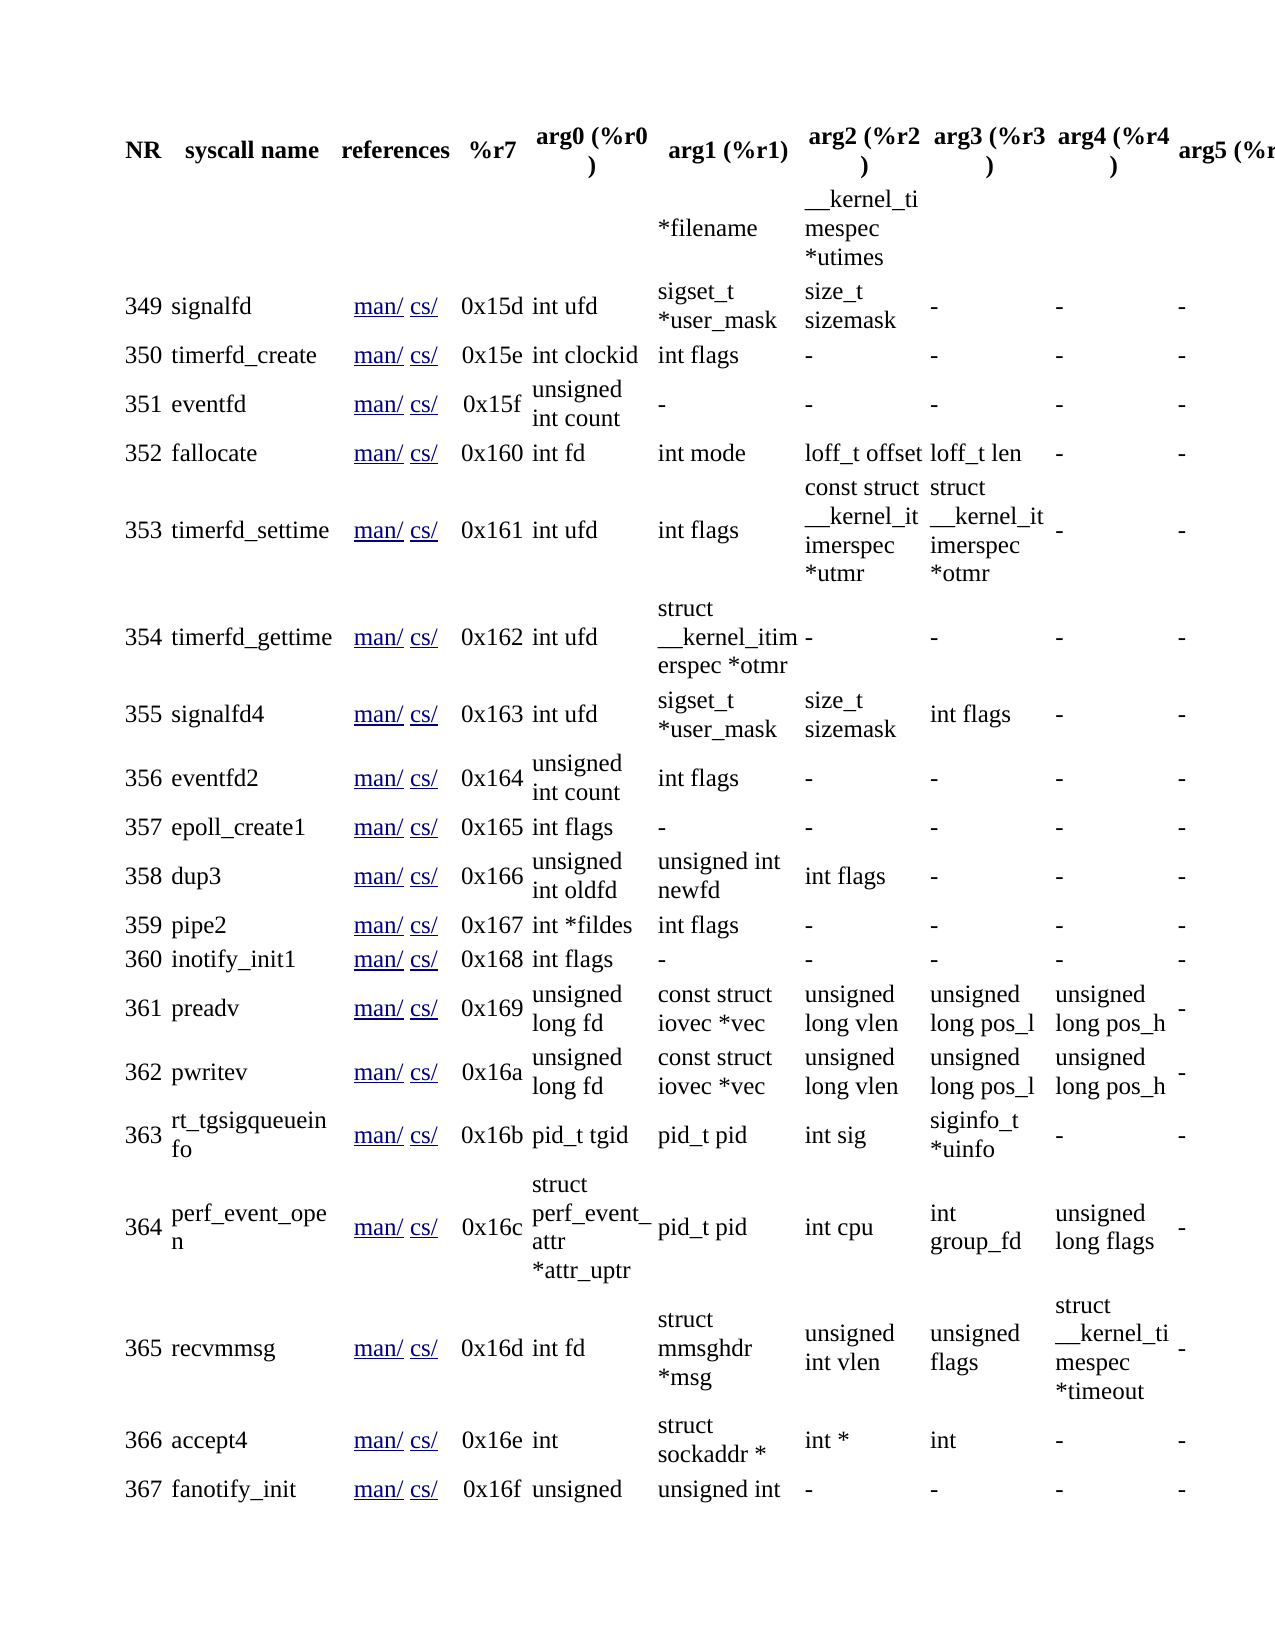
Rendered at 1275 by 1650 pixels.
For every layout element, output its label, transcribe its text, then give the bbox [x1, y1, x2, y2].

table_cell - [1052, 941, 1175, 976]
table_cell - [802, 590, 927, 682]
table_cell 365 [118, 1287, 168, 1408]
table_cell size_t sizemask [802, 682, 927, 746]
table_cell __kernel_timespec *utimes [802, 181, 927, 273]
table_cell const struct iovec *vec [655, 976, 802, 1039]
table_cell unsigned int [655, 1471, 802, 1506]
table_cell - [1052, 746, 1175, 809]
table_cell unsigned long pos_l [927, 976, 1052, 1039]
table_cell struct __kernel_timespec *timeout [1052, 1287, 1175, 1408]
table_cell struct mmsghdr *msg [655, 1287, 802, 1408]
table_cell 0x15d [455, 274, 529, 337]
table_cell eventfd2 [168, 746, 336, 809]
table_cell struct __kernel_itimerspec *otmr [927, 469, 1052, 590]
table_cell 0x15e [455, 337, 529, 371]
table_cell recvmmsg [168, 1287, 336, 1408]
table_cell 0x163 [455, 682, 529, 746]
table_cell 366 [118, 1408, 168, 1471]
table_cell - [927, 941, 1052, 976]
table_cell int clockid [529, 337, 655, 371]
table_cell unsigned long vlen [802, 1039, 927, 1103]
table_cell - [1175, 337, 1275, 371]
table_cell signalfd [168, 274, 336, 337]
table_cell 0x16d [455, 1287, 529, 1408]
table_cell int flags [655, 469, 802, 590]
table_cell - [927, 590, 1052, 682]
table_cell man/ cs/ [336, 844, 455, 907]
table_cell - [1052, 1103, 1175, 1166]
table_cell struct sockaddr * [655, 1408, 802, 1471]
table_cell 354 [118, 590, 168, 682]
table_cell dup3 [168, 844, 336, 907]
table_cell 361 [118, 976, 168, 1039]
table_cell - [1175, 435, 1275, 469]
table_cell 349 [118, 274, 168, 337]
table_cell int flags [529, 941, 655, 976]
table_cell 0x16b [455, 1103, 529, 1166]
table_header arg3 (%r3) [927, 118, 1052, 181]
table_cell int flags [529, 809, 655, 843]
table_cell int flags [655, 907, 802, 941]
table_cell int flags [927, 682, 1052, 746]
table_cell 0x16a [455, 1039, 529, 1103]
table_cell man/ cs/ [336, 1166, 455, 1287]
table_cell pwritev [168, 1039, 336, 1103]
table_cell int flags [655, 746, 802, 809]
table_cell int flags [655, 337, 802, 371]
table_cell 0x15f [455, 371, 529, 435]
table_cell - [802, 809, 927, 843]
table_cell man/ cs/ [336, 941, 455, 976]
table_cell - [1052, 1408, 1175, 1471]
table_cell accept4 [168, 1408, 336, 1471]
table_header arg1 (%r1) [655, 118, 802, 181]
table_cell man/ cs/ [336, 435, 455, 469]
table_cell unsigned long pos_h [1052, 976, 1175, 1039]
table_cell man/ cs/ [336, 590, 455, 682]
table_header arg0 (%r0) [529, 118, 655, 181]
table_header arg4 (%r4) [1052, 118, 1175, 181]
table_cell pid_t pid [655, 1103, 802, 1166]
table_cell - [1175, 274, 1275, 337]
table_cell int cpu [802, 1166, 927, 1287]
table_cell - [1175, 1408, 1275, 1471]
table_cell const struct iovec *vec [655, 1039, 802, 1103]
table_cell int ufd [529, 274, 655, 337]
table_cell - [1175, 181, 1275, 273]
table_cell unsigned long flags [1052, 1166, 1175, 1287]
table_cell timerfd_create [168, 337, 336, 371]
table_cell 358 [118, 844, 168, 907]
table_cell - [802, 941, 927, 976]
table_cell - [802, 371, 927, 435]
table_cell fallocate [168, 435, 336, 469]
table_cell - [927, 337, 1052, 371]
table_cell man/ cs/ [336, 1039, 455, 1103]
table_cell unsigned long fd [529, 976, 655, 1039]
table_cell int group_fd [927, 1166, 1052, 1287]
table_cell const struct __kernel_itimerspec *utmr [802, 469, 927, 590]
table_cell - [1052, 1471, 1175, 1506]
table_cell man/ cs/ [336, 469, 455, 590]
table_cell - [1052, 181, 1175, 273]
table_cell unsigned long pos_h [1052, 1039, 1175, 1103]
table_cell 360 [118, 941, 168, 976]
table_header NR [118, 118, 168, 181]
table_cell pipe2 [168, 907, 336, 941]
table_cell struct __kernel_itimerspec *otmr [655, 590, 802, 682]
table_cell - [1052, 371, 1175, 435]
table_cell - [1175, 844, 1275, 907]
table_cell 0x169 [455, 976, 529, 1039]
table_cell - [927, 371, 1052, 435]
table_cell unsigned long fd [529, 1039, 655, 1103]
table_cell int [529, 1408, 655, 1471]
table_cell - [1175, 371, 1275, 435]
table_cell 0x160 [455, 435, 529, 469]
table_cell timerfd_gettime [168, 590, 336, 682]
table_cell man/ cs/ [336, 809, 455, 843]
table_cell - [1175, 1039, 1275, 1103]
table_cell int *fildes [529, 907, 655, 941]
table_cell - [1175, 976, 1275, 1039]
table_cell - [1052, 907, 1175, 941]
table_cell 367 [118, 1471, 168, 1506]
table_cell 362 [118, 1039, 168, 1103]
table_cell int mode [655, 435, 802, 469]
table_cell - [802, 907, 927, 941]
table_cell 353 [118, 469, 168, 590]
table_cell preadv [168, 976, 336, 1039]
table_cell pid_t tgid [529, 1103, 655, 1166]
table_header arg2 (%r2) [802, 118, 927, 181]
table_cell inotify_init1 [168, 941, 336, 976]
table_cell 364 [118, 1166, 168, 1287]
table_cell unsigned flags [927, 1287, 1052, 1408]
table_cell - [1175, 746, 1275, 809]
table_cell - [1052, 435, 1175, 469]
table_cell - [1175, 1103, 1275, 1166]
table_cell 0x16c [455, 1166, 529, 1287]
table_cell 0x16f [455, 1471, 529, 1506]
table_cell man/ cs/ [336, 1408, 455, 1471]
table_header %r7 [455, 118, 529, 181]
table_cell epoll_create1 [168, 809, 336, 843]
table_cell 0x16e [455, 1408, 529, 1471]
table_cell man/ cs/ [336, 746, 455, 809]
table_cell - [1175, 1471, 1275, 1506]
table_cell int ufd [529, 469, 655, 590]
table_cell eventfd [168, 371, 336, 435]
table_cell man/ cs/ [336, 371, 455, 435]
table_cell - [1175, 1166, 1275, 1287]
table_cell *filename [655, 181, 802, 273]
table_cell 359 [118, 907, 168, 941]
table_cell man/ cs/ [336, 976, 455, 1039]
table_cell int sig [802, 1103, 927, 1166]
table_cell siginfo_t *uinfo [927, 1103, 1052, 1166]
table_cell 351 [118, 371, 168, 435]
table_cell man/ cs/ [336, 337, 455, 371]
table_cell unsigned int count [529, 746, 655, 809]
table_cell 352 [118, 435, 168, 469]
table_cell pid_t pid [655, 1166, 802, 1287]
table_cell unsigned int count [529, 371, 655, 435]
table_cell - [927, 844, 1052, 907]
table_cell perf_event_open [168, 1166, 336, 1287]
table_cell size_t sizemask [802, 274, 927, 337]
table_cell man/ cs/ [336, 907, 455, 941]
table_cell 355 [118, 682, 168, 746]
table_cell 0x165 [455, 809, 529, 843]
table_cell - [927, 274, 1052, 337]
table_cell - [1175, 907, 1275, 941]
table_cell - [927, 1471, 1052, 1506]
table_cell [168, 181, 336, 273]
table_cell rt_tgsigqueueinfo [168, 1103, 336, 1166]
table_cell man/ cs/ [336, 1287, 455, 1408]
table_cell timerfd_settime [168, 469, 336, 590]
table_cell [927, 181, 1052, 273]
table_cell 0x168 [455, 941, 529, 976]
table_cell loff_t offset [802, 435, 927, 469]
table_cell signalfd4 [168, 682, 336, 746]
table_cell int [927, 1408, 1052, 1471]
table_cell - [1052, 590, 1175, 682]
table_cell struct perf_event_attr *attr_uptr [529, 1166, 655, 1287]
table_cell man/ cs/ [336, 682, 455, 746]
table_cell 356 [118, 746, 168, 809]
table_cell unsigned long pos_l [927, 1039, 1052, 1103]
table_cell - [802, 746, 927, 809]
table_cell int flags [802, 844, 927, 907]
table_cell sigset_t *user_mask [655, 682, 802, 746]
table_cell 363 [118, 1103, 168, 1166]
table_cell - [927, 809, 1052, 843]
table_cell int * [802, 1408, 927, 1471]
table_cell int ufd [529, 682, 655, 746]
table_cell - [802, 1471, 927, 1506]
table_cell - [655, 809, 802, 843]
table_cell loff_t len [927, 435, 1052, 469]
table_cell - [802, 337, 927, 371]
table_cell unsigned int vlen [802, 1287, 927, 1408]
table_cell 0x166 [455, 844, 529, 907]
table_cell - [1175, 1287, 1275, 1408]
table_cell 350 [118, 337, 168, 371]
table_cell - [1175, 941, 1275, 976]
table_cell - [1052, 274, 1175, 337]
table_cell unsigned int newfd [655, 844, 802, 907]
table_cell unsigned [529, 1471, 655, 1506]
table_cell - [1175, 469, 1275, 590]
table_header arg5 (%r5) [1175, 118, 1275, 181]
table_cell int fd [529, 1287, 655, 1408]
table_cell - [1052, 844, 1175, 907]
table_cell [118, 181, 168, 273]
table_cell 0x164 [455, 746, 529, 809]
table_cell [455, 181, 529, 273]
table_cell - [1052, 809, 1175, 843]
table_cell int ufd [529, 590, 655, 682]
table_cell - [1052, 337, 1175, 371]
table_cell sigset_t *user_mask [655, 274, 802, 337]
table_cell - [1052, 682, 1175, 746]
table_cell unsigned int oldfd [529, 844, 655, 907]
table_cell 357 [118, 809, 168, 843]
table_cell man/ cs/ [336, 274, 455, 337]
table_cell 0x167 [455, 907, 529, 941]
table_cell - [1175, 590, 1275, 682]
table_cell - [655, 371, 802, 435]
table_cell unsigned long vlen [802, 976, 927, 1039]
table_cell - [1052, 469, 1175, 590]
table_cell 0x162 [455, 590, 529, 682]
table_cell int fd [529, 435, 655, 469]
table_cell man/ cs/ [336, 1103, 455, 1166]
table_cell - [1175, 809, 1275, 843]
table_header references [336, 118, 455, 181]
table_cell [529, 181, 655, 273]
table_cell fanotify_init [168, 1471, 336, 1506]
table_cell man/ cs/ [336, 1471, 455, 1506]
table_cell 0x161 [455, 469, 529, 590]
table_cell - [655, 941, 802, 976]
table_cell - [927, 746, 1052, 809]
table_header syscall name [168, 118, 336, 181]
table_cell - [1175, 682, 1275, 746]
table_cell - [927, 907, 1052, 941]
table_cell [336, 181, 455, 273]
